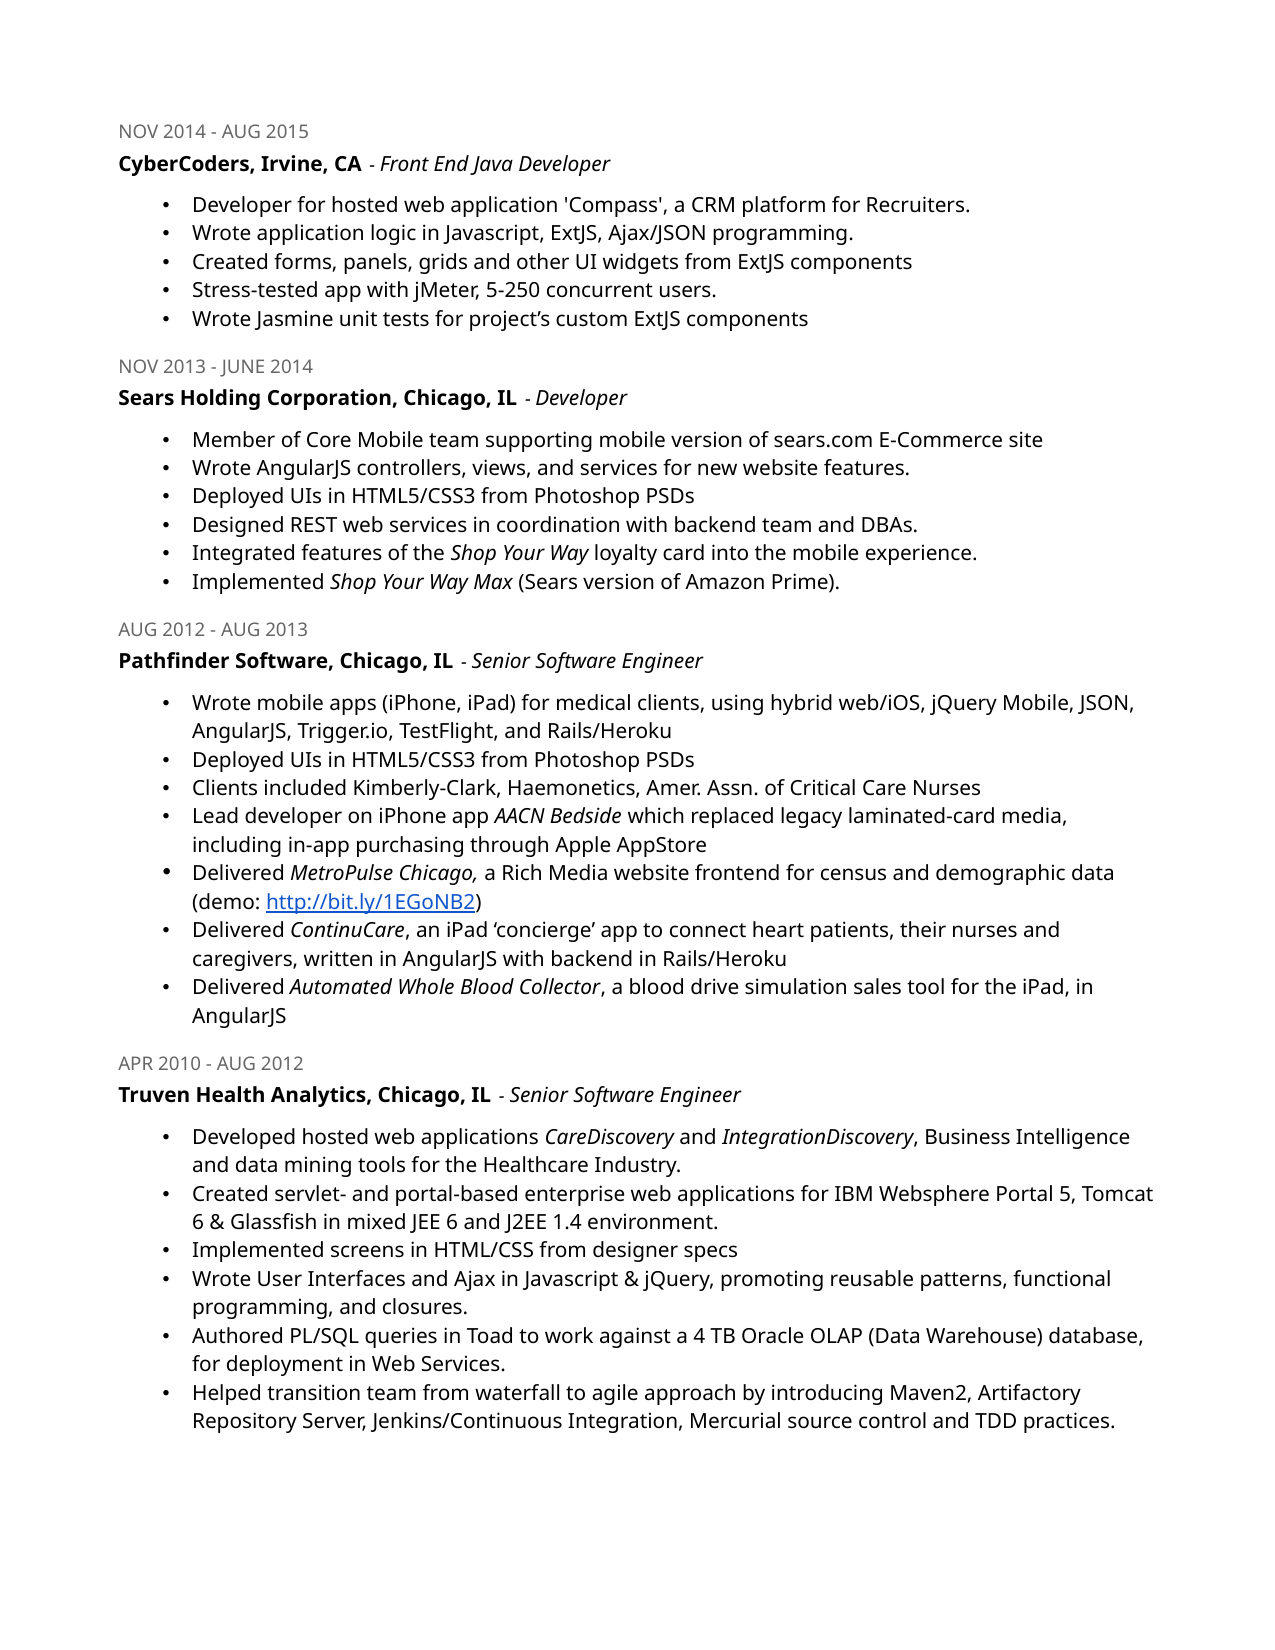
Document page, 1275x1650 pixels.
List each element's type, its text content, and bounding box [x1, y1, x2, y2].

list Wrote Jasmine unit tests for project’s custom ExtJS components [162, 304, 1157, 332]
list Implemented Shop Your Way Max (Sears version of Amazon Prime). [162, 567, 1157, 595]
subtitle Pathfinder Software, Chicago, IL - Senior Software Engineer [118, 642, 1157, 675]
list Clients included Kimberly-Clark, Haemonetics, Amer. Assn. of Critical Care Nurses [162, 773, 1157, 802]
list Wrote AngularJS controllers, views, and services for new website features. [162, 453, 1157, 482]
subtitle NOV 2013 - JUNE 2014 [118, 353, 1157, 378]
list Authored PL/SQL queries in Toad to work against a 4 TB Oracle OLAP (Data Warehouse) database, for deployment in Web Services. [162, 1321, 1157, 1378]
list Stress-tested app with jMeter, 5-250 concurrent users. [162, 275, 1157, 304]
list Wrote mobile apps (iPhone, iPad) for medical clients, using hybrid web/iOS, jQuery Mobile, JSON, AngularJS, Trigger.io, TestFlight, and Rails/Heroku [162, 688, 1157, 745]
list Developer for hosted web application 'Compass', a CRM platform for Recruiters. [162, 190, 1157, 218]
subtitle Truven Health Analytics, Chicago, IL - Senior Software Engineer [118, 1076, 1157, 1109]
list Created servlet- and portal-based enterprise web applications for IBM Websphere Portal 5, Tomcat 6 & Glassfish in mixed JEE 6 and J2EE 1.4 environment. [162, 1179, 1157, 1236]
subtitle AUG 2012 - AUG 2013 [118, 616, 1157, 642]
list Wrote User Interfaces and Ajax in Javascript & jQuery, promoting reusable patterns, functional programming, and closures. [162, 1264, 1157, 1321]
list Implemented screens in HTML/CSS from designer specs [162, 1236, 1157, 1264]
list Delivered Automated Whole Blood Collector, a blood drive simulation sales tool for the iPad, in AngularJS [162, 972, 1157, 1029]
list Delivered ContinuCare, an iPad ‘concierge’ app to connect heart patients, their nurses and caregivers, written in AngularJS with backend in Rails/Heroku [162, 915, 1157, 972]
subtitle Sears Holding Corporation, Chicago, IL - Developer [118, 378, 1157, 412]
list Created forms, panels, grids and other UI widgets from ExtJS components [162, 247, 1157, 275]
subtitle CyberCoders, Irvine, CA - Front End Java Developer [118, 144, 1157, 177]
subtitle APR 2010 - AUG 2012 [118, 1050, 1157, 1076]
list Deployed UIs in HTML5/CSS3 from Photoshop PSDs [162, 745, 1157, 773]
subtitle NOV 2014 - AUG 2015 [118, 118, 1157, 144]
list Helped transition team from waterfall to agile approach by introducing Maven2, Artifactory Repository Server, Jenkins/Continuous Integration, Mercurial source control and TDD practices. [162, 1378, 1157, 1434]
list Lead developer on iPhone app AACN Bedside which replaced legacy laminated-card media, including in-app purchasing through Apple AppStore [162, 802, 1157, 858]
list Member of Core Mobile team supporting mobile version of sears.com E-Commerce site [162, 425, 1157, 453]
list Deployed UIs in HTML5/CSS3 from Photoshop PSDs [162, 482, 1157, 510]
list Integrated features of the Shop Your Way loyalty card into the mobile experience. [162, 538, 1157, 567]
list Developed hosted web applications CareDiscovery and IntegrationDiscovery, Business Intelligence and data mining tools for the Healthcare Industry. [162, 1122, 1157, 1179]
list Wrote application logic in Javascript, ExtJS, Ajax/JSON programming. [162, 218, 1157, 247]
list Delivered MetroPulse Chicago, a Rich Media website frontend for census and demographic data (demo: http://bit.ly/1EGoNB2) [162, 858, 1157, 915]
list Designed REST web services in coordination with backend team and DBAs. [162, 510, 1157, 538]
